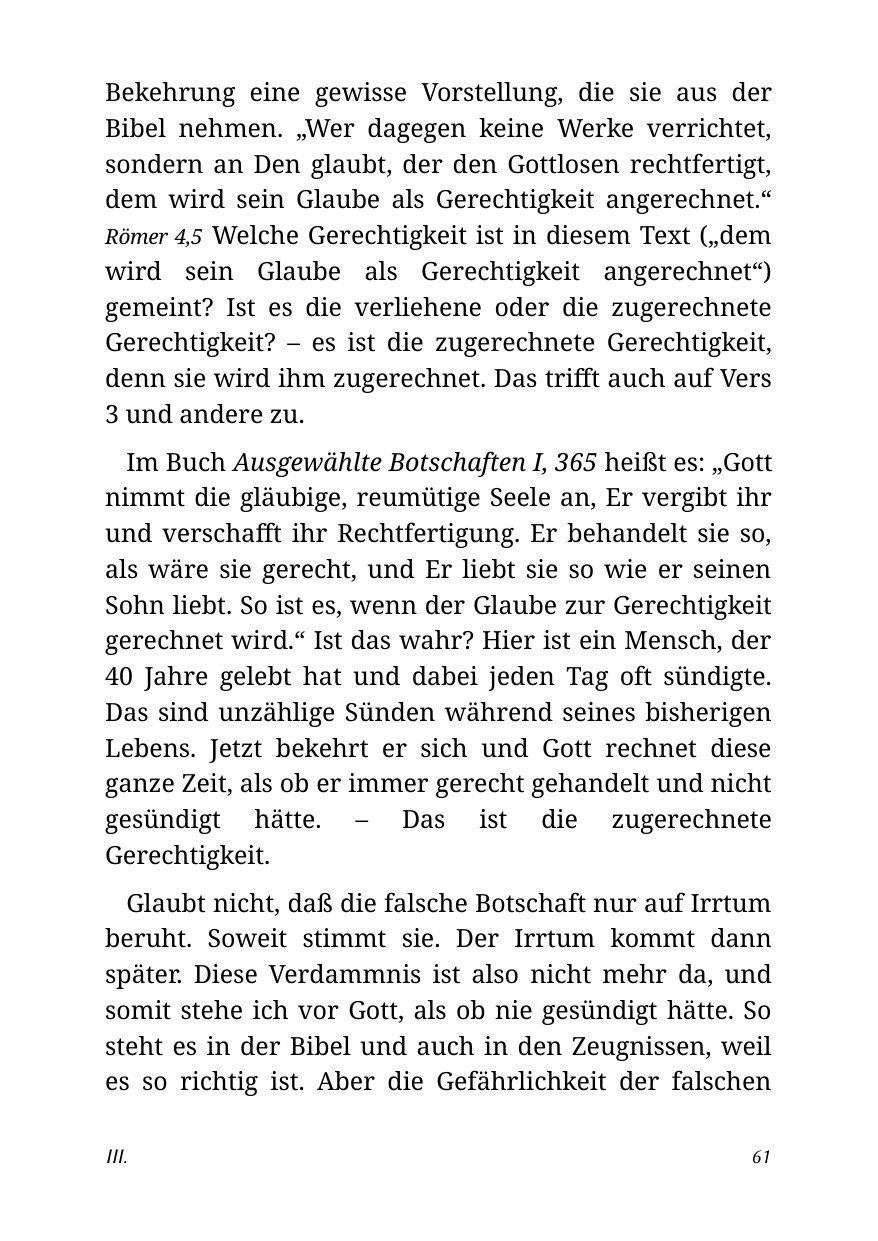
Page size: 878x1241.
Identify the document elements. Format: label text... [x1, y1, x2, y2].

text Im Buch Ausgewählte Botschaften I, 365 heißt es: „Gott nimmt die gläubige, reumütige Seele an, Er vergibt ihr und verschafft ihr Rechtfertigung. Er behandelt sie so, als wäre sie gerecht, und Er liebt sie so wie er seinen Sohn liebt. So ist es, wenn der Glaube zur Gerechtigkeit gerechnet wird.“ Ist das wahr? Hier ist ein Mensch, der 40 Jahre gelebt hat und dabei jeden Tag oft sündigte. Das sind unzählige Sünden während seines bisherigen Lebens. Jetzt bekehrt er sich und Gott rechnet diese ganze Zeit, als ob er immer gerecht gehandelt und nicht gesündigt hätte. – Das ist die zugerechnete Gerechtigkeit. [105, 444, 772, 871]
text Bekehrung eine gewisse Vorstellung, die sie aus der Bibel nehmen. „Wer dagegen keine Werke verrichtet, sondern an Den glaubt, der den Gottlosen rechtfertigt, dem wird sein Glaube als Gerechtigkeit angerechnet.“ Römer 4,5 Welche Gerechtigkeit ist in diesem Text („dem wird sein Glaube als Gerechtigkeit angerechnet“) gemeint? Ist es die verliehene oder die zugerechnete Gerechtigkeit? – es ist die zugerechnete Gerechtigkeit, denn sie wird ihm zugerechnet. Das trifft auch auf Vers 3 und andere zu. [105, 75, 772, 431]
text Glaubt nicht, daß die falsche Botschaft nur auf Irrtum beruht. Soweit stimmt sie. Der Irrtum kommt dann später. Diese Verdammnis ist also nicht mehr da, und somit stehe ich vor Gott, als ob nie gesündigt hätte. So steht es in der Bibel und auch in den Zeugnissen, weil es so richtig ist. Aber die Gefährlichkeit der falschen [105, 885, 772, 1098]
